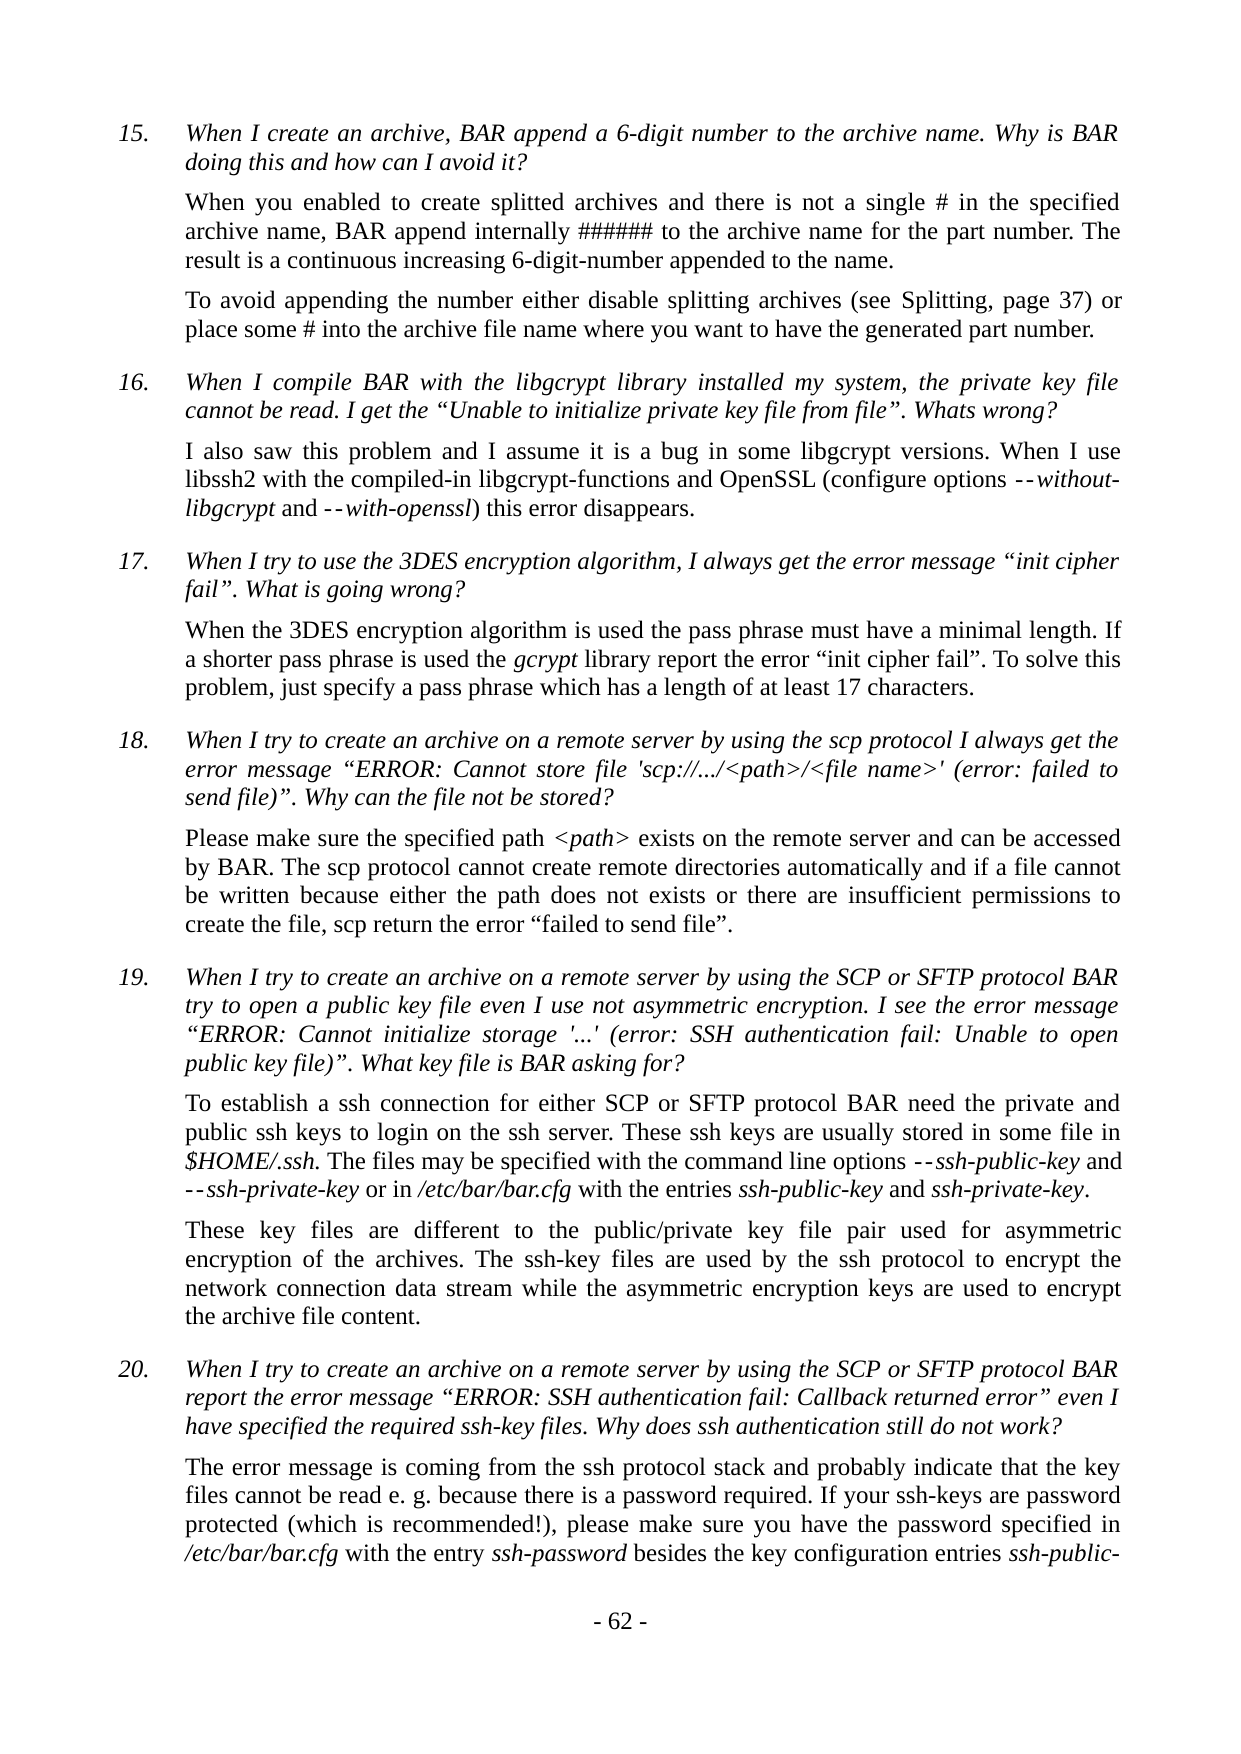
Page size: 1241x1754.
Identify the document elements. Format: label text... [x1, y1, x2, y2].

text To avoid appending the number either disable splitting archives (see Splitting, page 37) or place some # into the archive file name where you want to have the generated part number. [185, 285, 1122, 343]
text The error message is coming from the ssh protocol stack and probably indicate that the key files cannot be read e. g. because there is a password required. If your ssh-keys are password protected (which is recommended!), please make sure you have the password specified in /etc/bar/bar.cfg with the entry ssh-password besides the key configuration entries ssh-public- [185, 1452, 1122, 1567]
text When you enabled to create splitted archives and there is not a single # in the specified archive name, BAR append internally ###### to the archive name for the part number. The result is a continuous increasing 6-digit-number appended to the name. [185, 187, 1122, 274]
text Please make sure the specified path <path> exists on the remote server and can be accessed by BAR. The scp protocol cannot create remote directories automatically and if a file cannot be written because either the path does not exists or there are insufficient permissions to create the file, scp return the error “failed to send file”. [185, 823, 1122, 938]
list When I try to use the 3DES encryption algorithm, I always get the error message “init cipher fail”. What is going wrong? [118, 546, 1122, 603]
list When I create an archive, BAR append a 6-digit number to the archive name. Why is BAR doing this and how can I avoid it? [118, 118, 1122, 176]
text When the 3DES encryption algorithm is used the pass phrase must have a minimal length. If a shorter pass phrase is used the gcrypt library report the error “init cipher fail”. To solve this problem, just specify a pass phrase which has a length of at least 17 characters. [185, 615, 1122, 701]
text To establish a ssh connection for either SCP or SFTP protocol BAR need the private and public ssh keys to login on the ssh server. These ssh keys are usually stored in some file in $HOME/.ssh. The files may be specified with the command line options ‑‑ssh-public-key and ‑‑ssh-private-key or in /etc/bar/bar.cfg with the entries ssh-public-key and ssh-private-key. [185, 1088, 1122, 1203]
text These key files are different to the public/private key file pair used for asymmetric encryption of the archives. The ssh-key files are used by the ssh protocol to encrypt the network connection data stream while the asymmetric encryption keys are used to encrypt the archive file content. [185, 1215, 1122, 1330]
text I also saw this problem and I assume it is a bug in some libgcrypt versions. When I use libssh2 with the compiled-in libgcrypt-functions and OpenSSL (configure options ‑‑without-libgcrypt and ‑‑with-openssl) this error disappears. [185, 436, 1122, 522]
list When I try to create an archive on a remote server by using the SCP or SFTP protocol BAR try to open a public key file even I use not asymmetric encryption. I see the error message “ERROR: Cannot initialize storage '...' (error: SSH authentication fail: Unable to open public key file)”. What key file is BAR asking for? [118, 962, 1122, 1077]
list When I try to create an archive on a remote server by using the SCP or SFTP protocol BAR report the error message “ERROR: SSH authentication fail: Callback returned error” even I have specified the required ssh-key files. Why does ssh authentication still do not work? [118, 1354, 1122, 1440]
list When I try to create an archive on a remote server by using the scp protocol I always get the error message “ERROR: Cannot store file 'scp://.../<path>/<file name>' (error: failed to send file)”. Why can the file not be stored? [118, 725, 1122, 811]
list When I compile BAR with the libgcrypt library installed my system, the private key file cannot be read. I get the “Unable to initialize private key file from file”. Whats wrong? [118, 367, 1122, 424]
